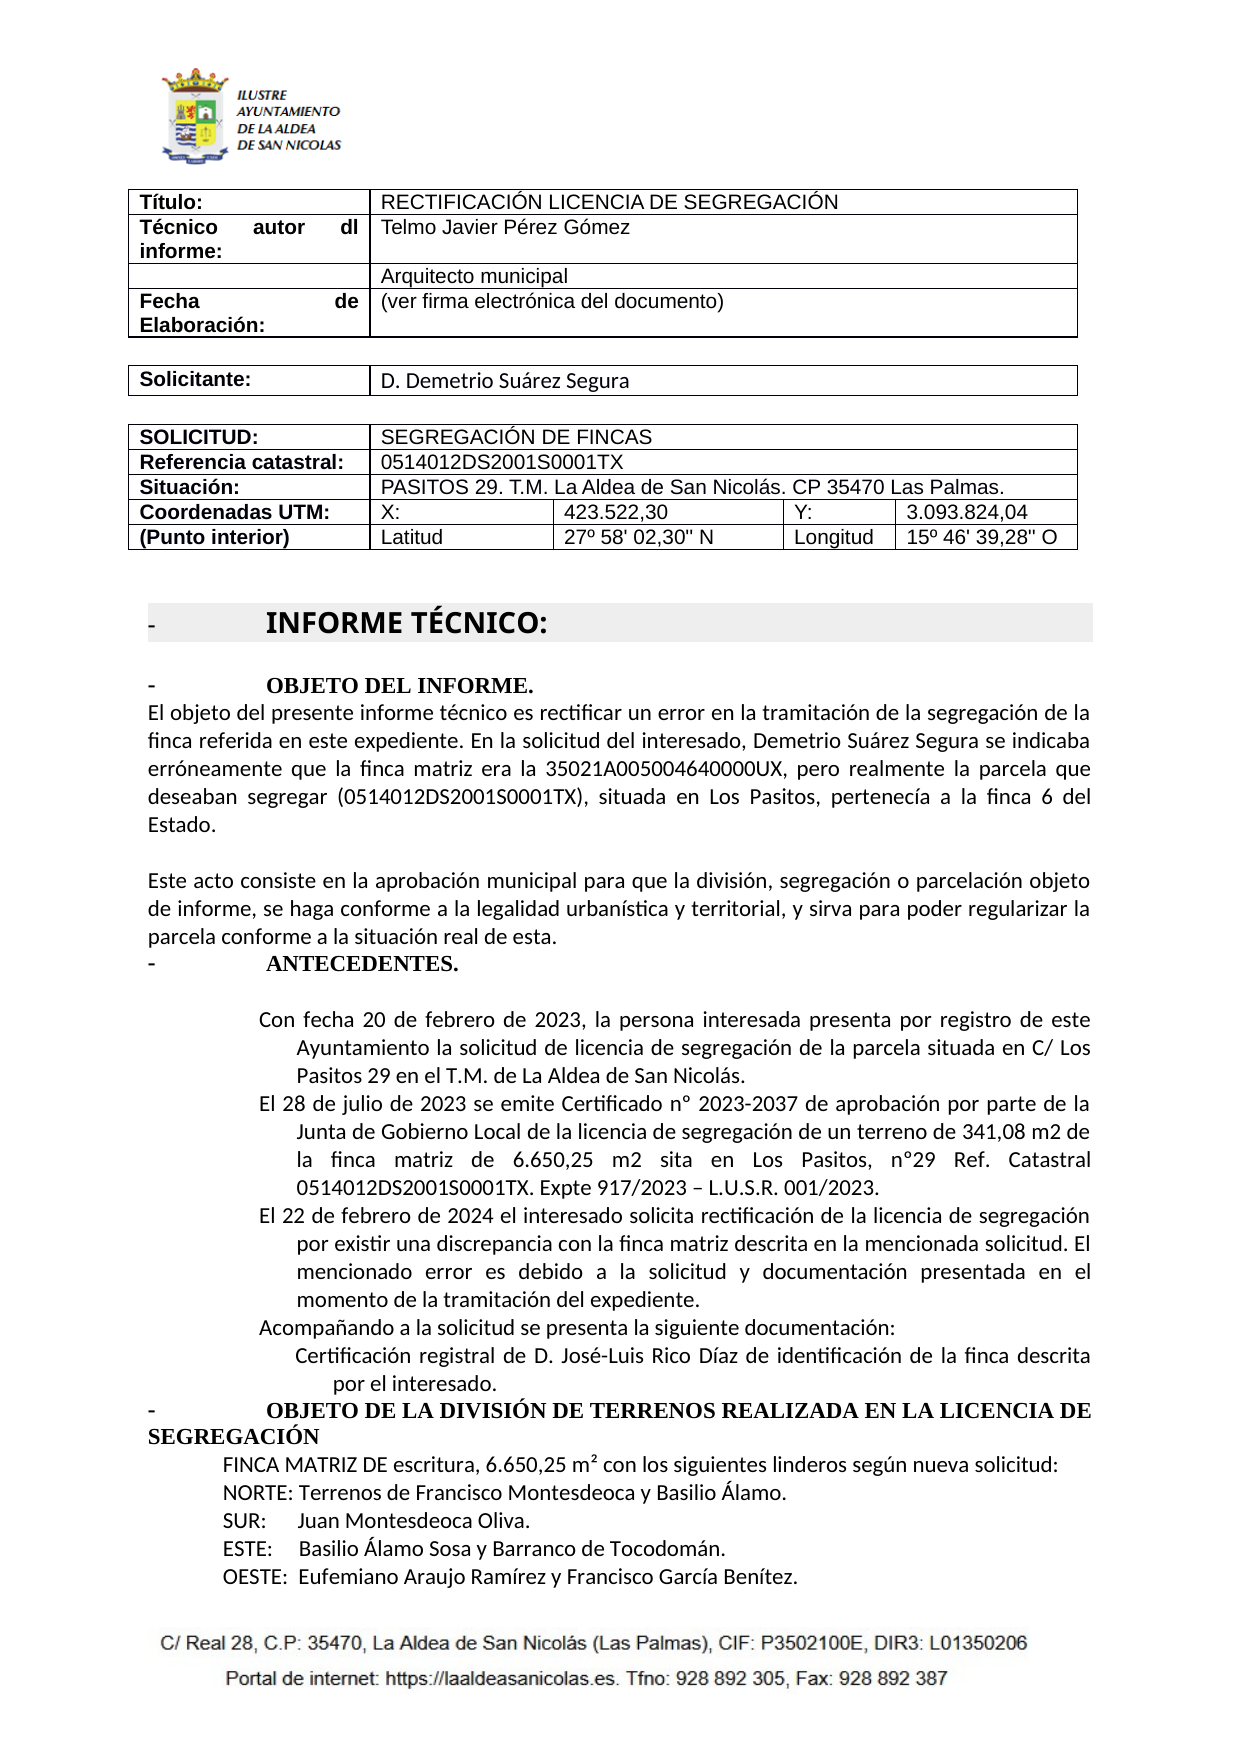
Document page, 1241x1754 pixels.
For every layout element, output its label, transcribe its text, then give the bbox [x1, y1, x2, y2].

table_cell Situación: [129, 475, 369, 498]
table_cell 0514012DS2001S0001TX [371, 450, 1077, 473]
list Certificación registral de D. José-Luis Rico Díaz de identificación de la finca descrita por el interesado. [295, 1341, 1093, 1397]
table_cell X: [371, 500, 553, 523]
table_cell [129, 264, 369, 287]
text El objeto del presente informe técnico es rectificar un error en la tramitación de la segregación de la finca referida en este expediente. En la solicitud del interesado, Demetrio Suárez Segura se indicaba erróneamente que la finca matriz era la 35021A005004640000UX, pero realmente la parcela que deseaban segregar (0514012DS2001S0001TX), situada en Los Pasitos, pertenecía a la finca 6 del Estado. [148, 698, 1093, 838]
table_cell (ver firma electrónica del documento) [371, 289, 1077, 336]
table_cell (Punto interior) [129, 525, 369, 548]
list Con fecha 20 de febrero de 2023, la persona interesada presenta por registro de este Ayuntamiento la solicitud de licencia de segregación de la parcela situada en C/ Los Pasitos 29 en el T.M. de La Aldea de San Nicolás. [259, 1005, 1093, 1089]
table_cell PASITOS 29. T.M. La Aldea de San Nicolás. CP 35470 Las Palmas. [371, 475, 1077, 498]
table_cell Coordenadas UTM: [129, 500, 369, 523]
table_header SOLICITUD: [129, 425, 369, 448]
subtitle OBJETO DE LA DIVISIÓN DE TERRENOS REALIZADA EN LA LICENCIA DE SEGREGACIÓN [148, 1397, 1093, 1450]
table_header D. Demetrio Suárez Segura [371, 366, 1077, 394]
text NORTE: Terrenos de Francisco Montesdeoca y Basilio Álamo. [223, 1478, 1093, 1506]
list Acompañando a la solicitud se presenta la siguiente documentación: [259, 1313, 1093, 1341]
subtitle OBJETO DEL INFORME. [148, 672, 1093, 698]
table_cell Fecha de Elaboración: [129, 289, 369, 336]
text Este acto consiste en la aprobación municipal para que la división, segregación o parcelación objeto de informe, se haga conforme a la legalidad urbanística y territorial, y sirva para poder regularizar la parcela conforme a la situación real de esta. [148, 866, 1093, 950]
table_cell Arquitecto municipal [371, 264, 1077, 287]
table_cell 27º 58' 02,30'' N [554, 525, 783, 548]
picture [149, 1627, 1034, 1694]
subtitle ANTECEDENTES. [148, 950, 1093, 977]
text SUR: Juan Montesdeoca Oliva. [223, 1506, 1093, 1534]
text FINCA MATRIZ DE escritura, 6.650,25 m² con los siguientes linderos según nueva solicitud: [223, 1450, 1093, 1478]
table_cell Longitud [784, 525, 895, 548]
table_cell Referencia catastral: [129, 450, 369, 473]
picture [148, 60, 357, 172]
list El 28 de julio de 2023 se emite Certificado nº 2023-2037 de aprobación por parte de la Junta de Gobierno Local de la licencia de segregación de un terreno de 341,08 m2 de la finca matriz de 6.650,25 m2 sita en Los Pasitos, nº29 Ref. Catastral 0514012DS2001S0001TX. Expte 917/2023 – L.U.S.R. 001/2023. [259, 1089, 1093, 1201]
table_header RECTIFICACIÓN LICENCIA DE SEGREGACIÓN [371, 190, 1077, 213]
table_cell Telmo Javier Pérez Gómez [371, 215, 1077, 262]
table_cell 15º 46' 39,28'' O [896, 525, 1077, 548]
text OESTE: Eufemiano Araujo Ramírez y Francisco García Benítez. [223, 1562, 1093, 1590]
table_header Título: [129, 190, 369, 213]
table_cell Y: [784, 500, 895, 523]
table_cell 423.522,30 [554, 500, 783, 523]
table_cell 3.093.824,04 [896, 500, 1077, 523]
subtitle INFORME TÉCNICO: [148, 603, 1093, 642]
table_header SEGREGACIÓN DE FINCAS [371, 425, 1077, 448]
table_header Solicitante: [129, 366, 369, 394]
list El 22 de febrero de 2024 el interesado solicita rectificación de la licencia de segregación por existir una discrepancia con la finca matriz descrita en la mencionada solicitud. El mencionado error es debido a la solicitud y documentación presentada en el momento de la tramitación del expediente. [259, 1201, 1093, 1313]
text ESTE: Basilio Álamo Sosa y Barranco de Tocodomán. [223, 1534, 1093, 1562]
table_cell Técnico autor dl informe: [129, 215, 369, 262]
table_cell Latitud [371, 525, 553, 548]
